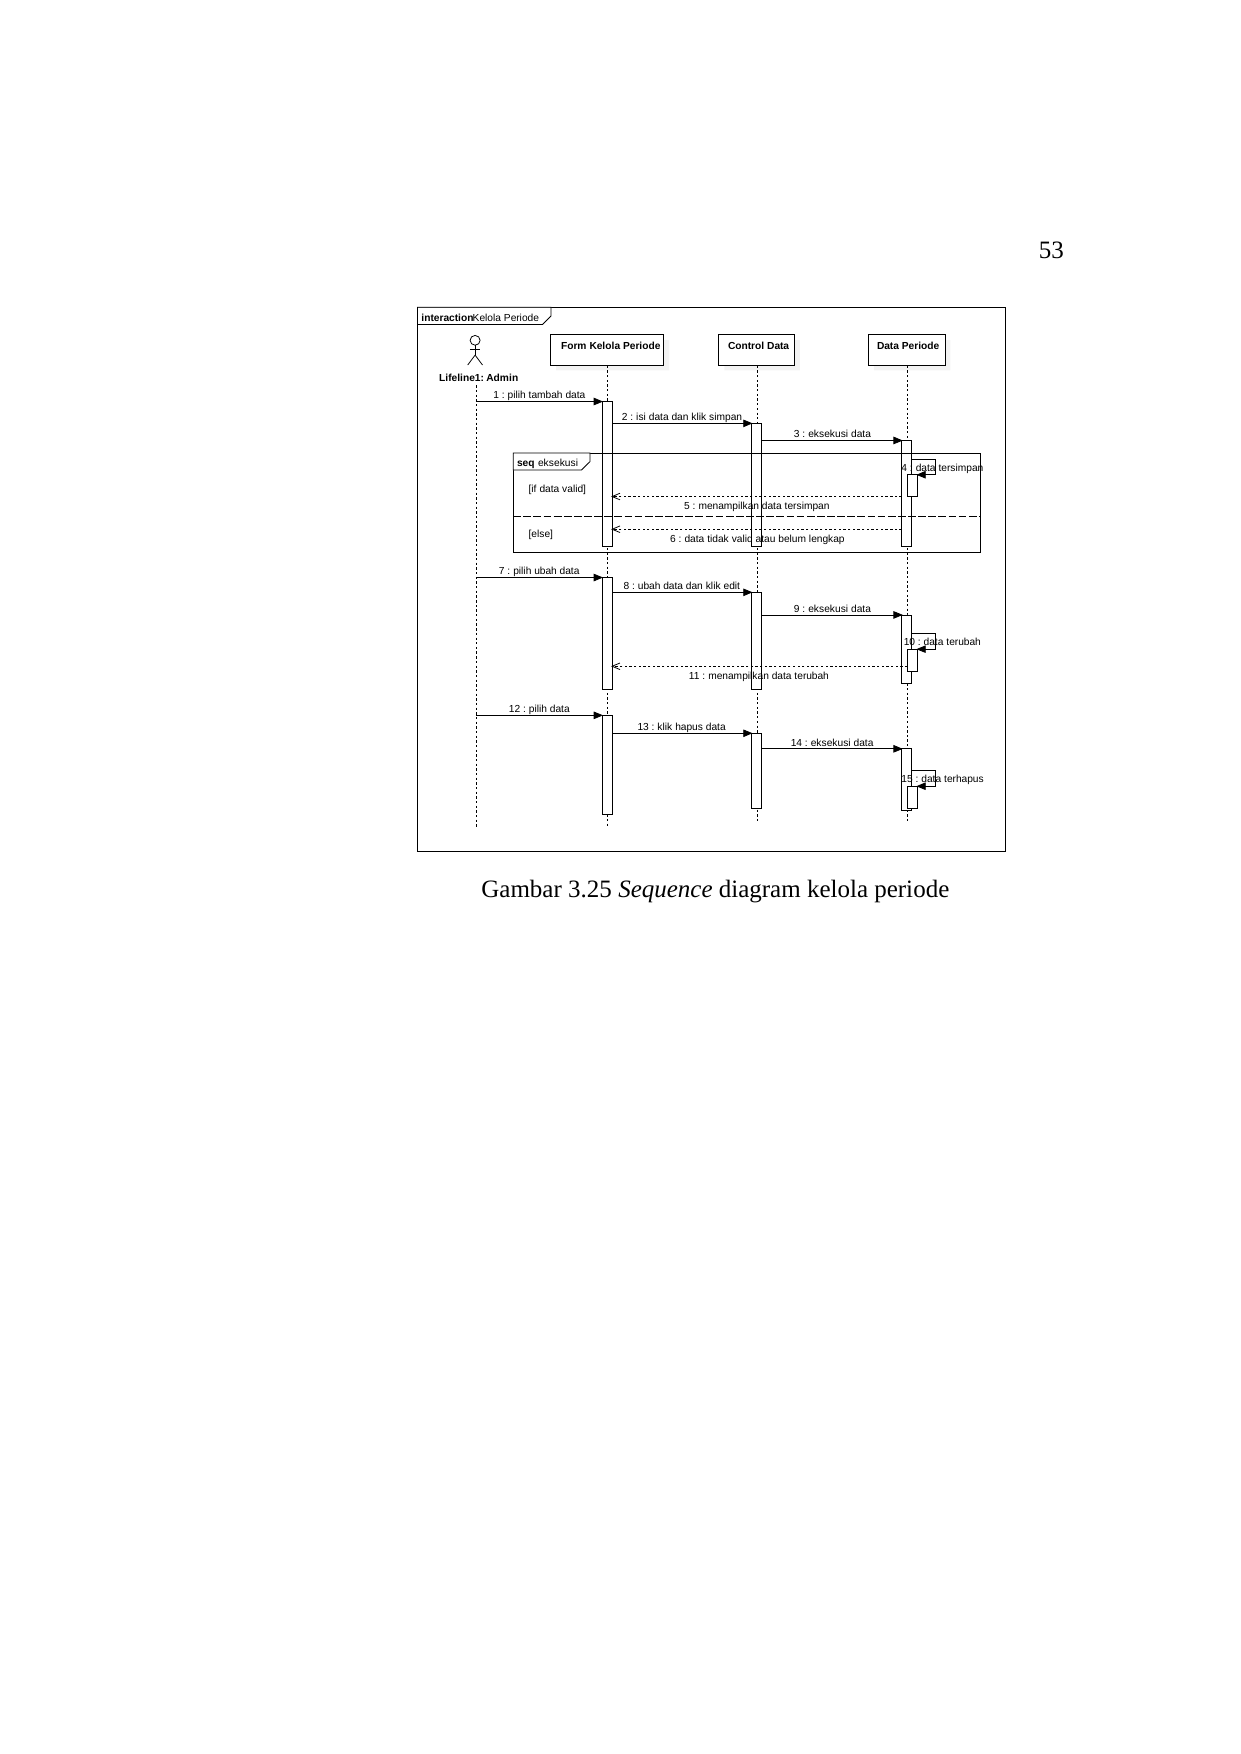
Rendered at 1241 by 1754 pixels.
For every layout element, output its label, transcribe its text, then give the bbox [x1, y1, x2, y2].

text Gambar 3.25 Sequence diagram kelola periode [367, 294, 1063, 903]
